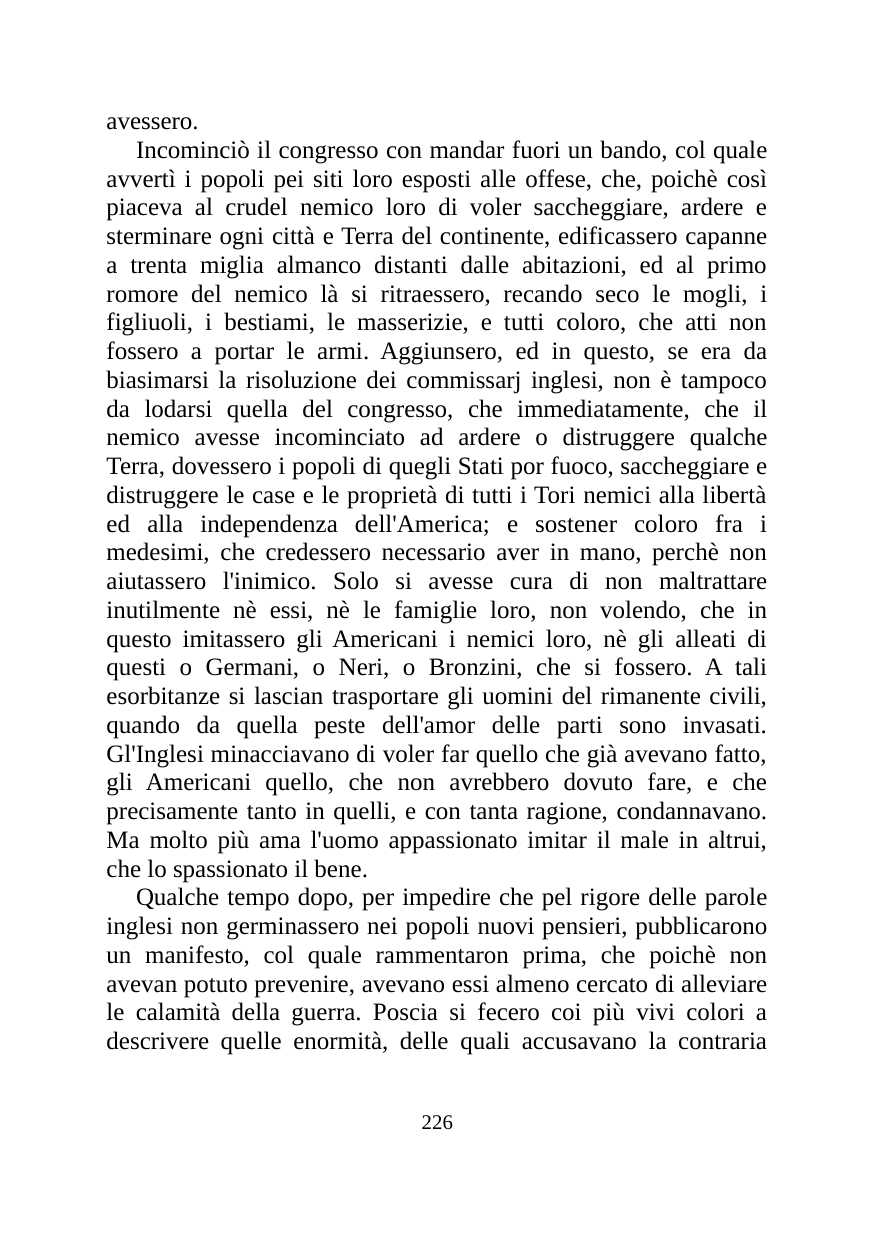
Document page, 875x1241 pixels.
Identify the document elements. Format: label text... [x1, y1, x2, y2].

text Incominciò il congresso con mandar fuori un bando, col quale avvertì i popoli pei siti loro esposti alle offese, che, poichè così piaceva al crudel nemico loro di voler saccheggiare, ardere e sterminare ogni città e Terra del continente, edificassero capanne a trenta miglia almanco distanti dalle abitazioni, ed al primo romore del nemico là si ritraessero, recando seco le mogli, i figliuoli, i bestiami, le masserizie, e tutti coloro, che atti non fossero a portar le armi. Aggiunsero, ed in questo, se era da biasimarsi la risoluzione dei commissarj inglesi, non è tampoco da lodarsi quella del congresso, che immediatamente, che il nemico avesse incominciato ad ardere o distruggere qualche Terra, dovessero i popoli di quegli Stati por fuoco, saccheggiare e distruggere le case e le proprietà di tutti i Tori nemici alla libertà ed alla independenza dell'America; e sostener coloro fra i medesimi, che credessero necessario aver in mano, perchè non aiutassero l'inimico. Solo si avesse cura di non maltrattare inutilmente nè essi, nè le famiglie loro, non volendo, che in questo imitassero gli Americani i nemici loro, nè gli alleati di questi o Germani, o Neri, o Bronzini, che si fossero. A tali esorbitanze si lascian trasportare gli uomini del rimanente civili, quando da quella peste dell'amor delle parti sono invasati. Gl'Inglesi minacciavano di voler far quello che già avevano fatto, gli Americani quello, che non avrebbero dovuto fare, e che precisamente tanto in quelli, e con tanta ragione, condannavano. Ma molto più ama l'uomo appassionato imitar il male in altrui, che lo spassionato il bene. [106, 135, 768, 882]
text Qualche tempo dopo, per impedire che pel rigore delle parole inglesi non germinassero nei popoli nuovi pensieri, pubblicarono un manifesto, col quale rammentaron prima, che poichè non avevan potuto prevenire, avevano essi almeno cercato di alleviare le calamità della guerra. Poscia si fecero coi più vivi colori a descrivere quelle enormità, delle quali accusavano la contraria [106, 882, 768, 1055]
text avessero. [106, 106, 768, 135]
